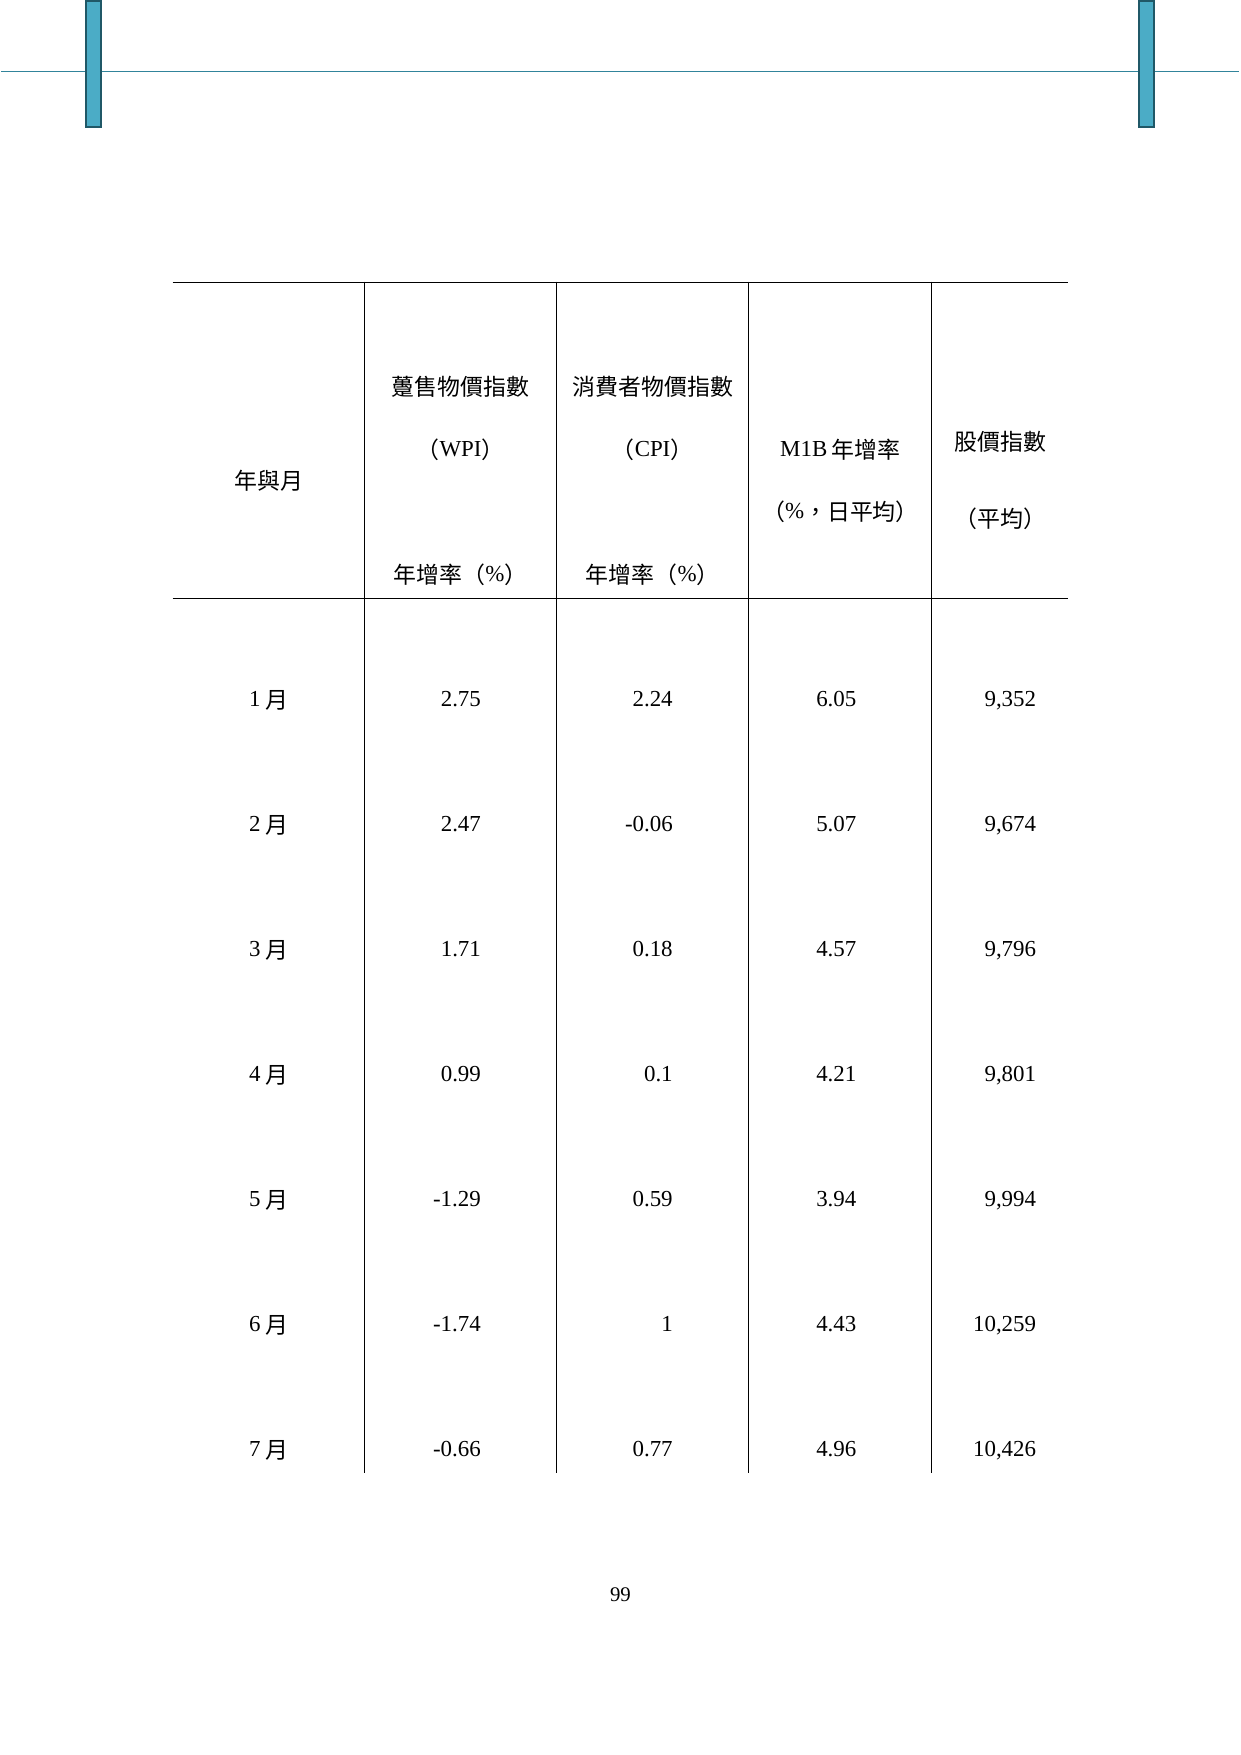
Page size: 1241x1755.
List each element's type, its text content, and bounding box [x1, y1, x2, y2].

table_cell 9,352 [932, 599, 1068, 723]
table_cell 9,801 [932, 973, 1068, 1098]
table_cell 9,994 [932, 1098, 1068, 1223]
table_cell 4月 [173, 973, 364, 1098]
table_cell 4.43 [749, 1223, 931, 1348]
table_header M1B年增率 （%，日平均） [749, 283, 931, 598]
table_cell 4.21 [749, 973, 931, 1098]
table_cell -1.29 [365, 1098, 556, 1223]
table_cell 2月 [173, 723, 364, 848]
table_cell 9,796 [932, 848, 1068, 973]
table_cell 6.05 [749, 599, 931, 723]
table_cell 0.59 [557, 1098, 748, 1223]
table_cell 2.75 [365, 599, 556, 723]
table_cell 0.99 [365, 973, 556, 1098]
table_cell 3月 [173, 848, 364, 973]
table_cell 5.07 [749, 723, 931, 848]
table_cell 10,426 [932, 1348, 1068, 1473]
table_cell 0.77 [557, 1348, 748, 1473]
table_cell 4.96 [749, 1348, 931, 1473]
table_cell 3.94 [749, 1098, 931, 1223]
table_cell 1月 [173, 599, 364, 723]
table_header 股價指數 （平均） [932, 283, 1068, 598]
table_cell 1 [557, 1223, 748, 1348]
table_header 年與月 [173, 283, 364, 598]
table_cell -0.06 [557, 723, 748, 848]
table_cell 7月 [173, 1348, 364, 1473]
table_cell 2.47 [365, 723, 556, 848]
table_cell 1.71 [365, 848, 556, 973]
table_cell 10,259 [932, 1223, 1068, 1348]
table_header 躉售物價指數（WPI） 年增率（%） [365, 283, 556, 598]
table_cell 4.57 [749, 848, 931, 973]
table_cell 0.18 [557, 848, 748, 973]
table_cell -1.74 [365, 1223, 556, 1348]
table_cell 6月 [173, 1223, 364, 1348]
table_cell 9,674 [932, 723, 1068, 848]
table_cell -0.66 [365, 1348, 556, 1473]
table_cell 0.1 [557, 973, 748, 1098]
table_cell 2.24 [557, 599, 748, 723]
table_cell 5月 [173, 1098, 364, 1223]
table_header 消費者物價指數（CPI） 年增率（%） [557, 283, 748, 598]
